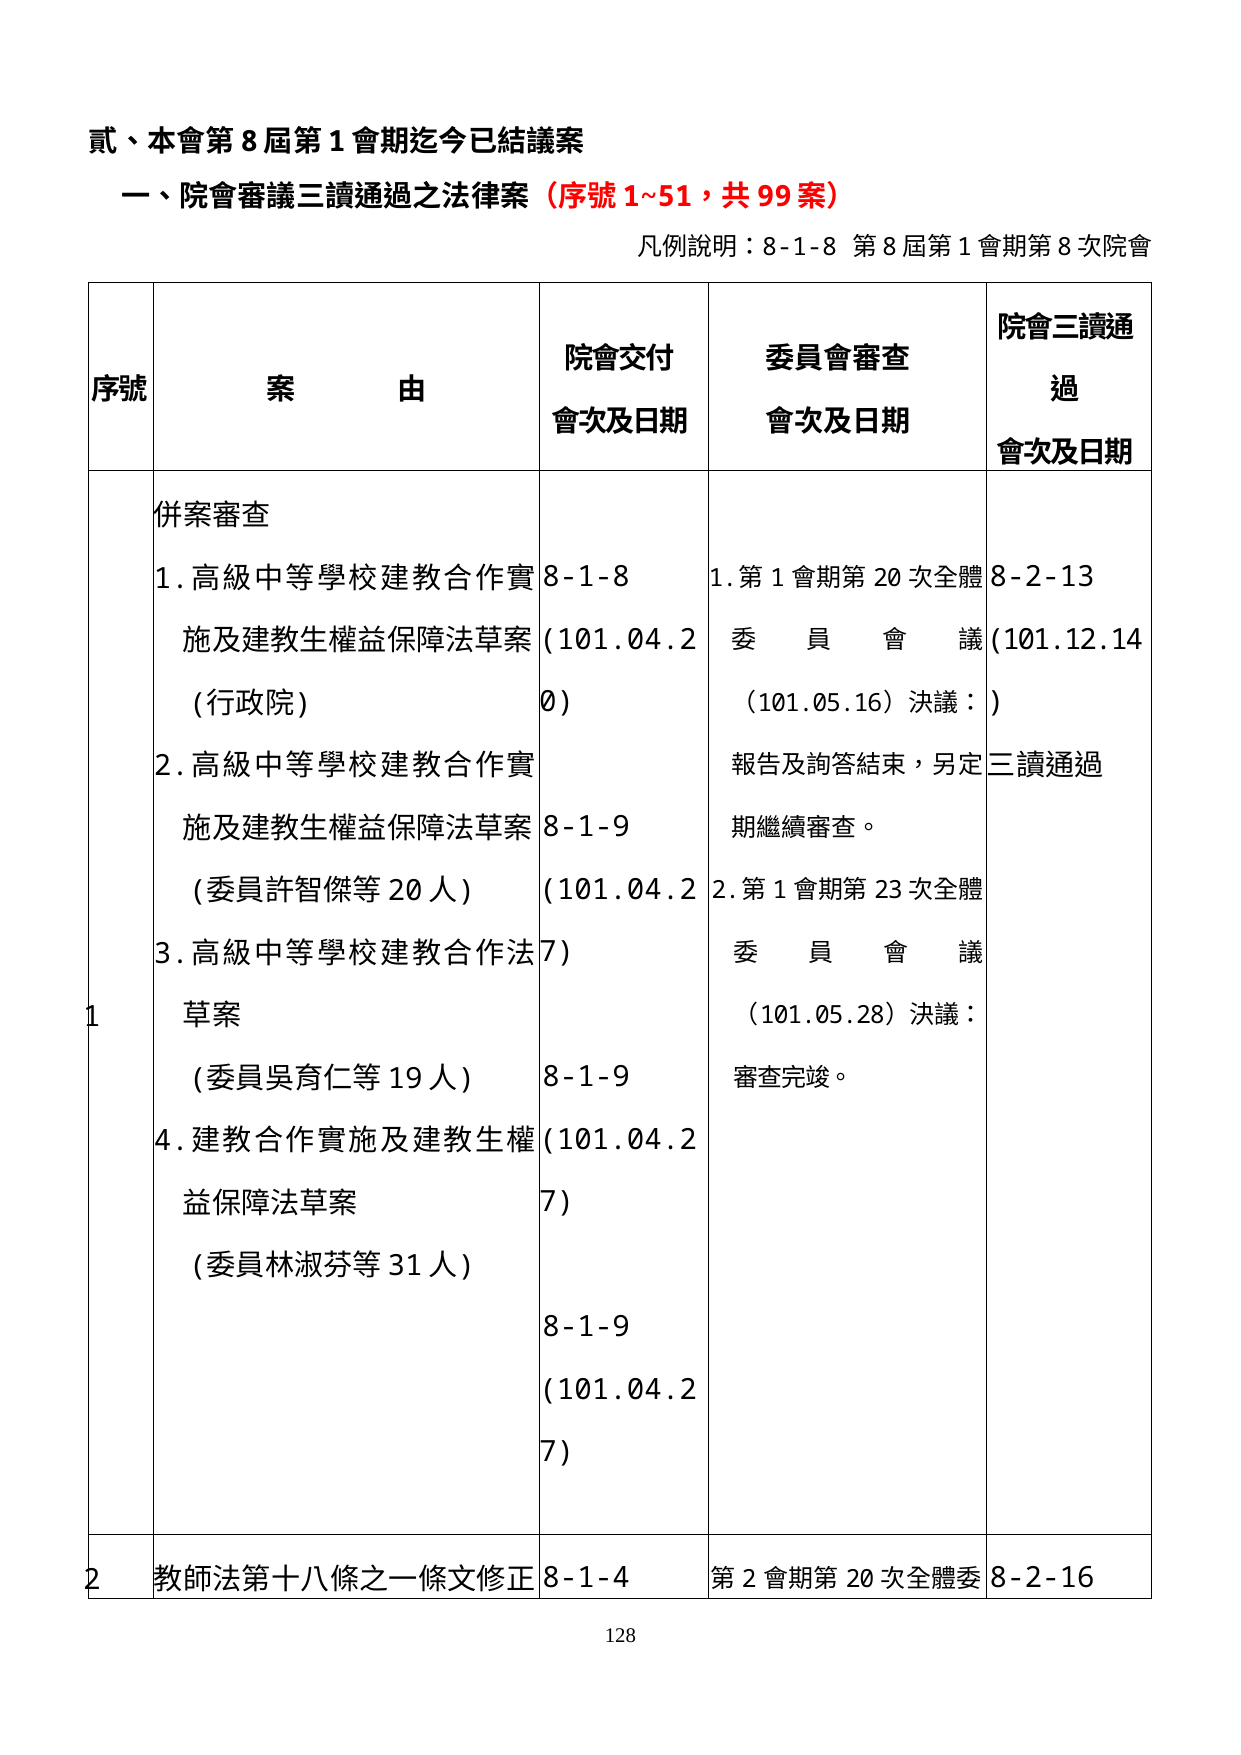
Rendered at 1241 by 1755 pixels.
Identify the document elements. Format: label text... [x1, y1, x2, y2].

text 一、院會審議三讀通過之法律案（序號1~51，共99案） [89, 173, 1152, 214]
table_cell [89, 1535, 153, 1597]
table_cell 8-1-8 (101.04.20) 8-1-9 (101.04.27) 8-1-9 (101.04.27) 8-1-9 (101.04.27) [540, 471, 708, 1534]
table_cell 教師法第十八條之一條文修正 [154, 1535, 539, 1597]
table_header 案 由 [154, 283, 539, 470]
table_cell 1.第1會期第20次全體委員會議（101.05.16）決議：報告及詢答結束，另定期繼續審查。 2.第1會期第23次全體委員會議（101.05.28）決議：審查完竣。 [709, 471, 986, 1534]
table_header 院會交付 會次及日期 [540, 283, 708, 470]
table_cell [89, 471, 153, 1534]
table_header 序號 [89, 283, 153, 470]
table_cell 8-2-16 [987, 1535, 1151, 1597]
table_header 委員會審查 會次及日期 [709, 283, 986, 470]
table_cell 8-2-13 (101.12.14) 三讀通過 [987, 471, 1151, 1534]
table_header 院會三讀通過 會次及日期 [987, 283, 1151, 470]
text 凡例說明：8-1-8 第8屆第1會期第8次院會 [89, 227, 1152, 263]
table_cell 第2會期第20次全體委 [709, 1535, 986, 1597]
table_cell 併案審查 1.高級中等學校建教合作實施及建教生權益保障法草案 (行政院) 2.高級中等學校建教合作實施及建教生權益保障法草案 (委員許智傑等20人) 3.高級中等學校建教合作法草案 (委員吳育仁等19人) 4.建教合作實施及建教生權益保障法草案 (委員林淑芬等31人) [154, 471, 539, 1534]
table_cell 8-1-4 [540, 1535, 708, 1597]
table_cell [89, 1570, 95, 1582]
text 貳、本會第8屆第1會期迄今已結議案 [89, 118, 1152, 160]
